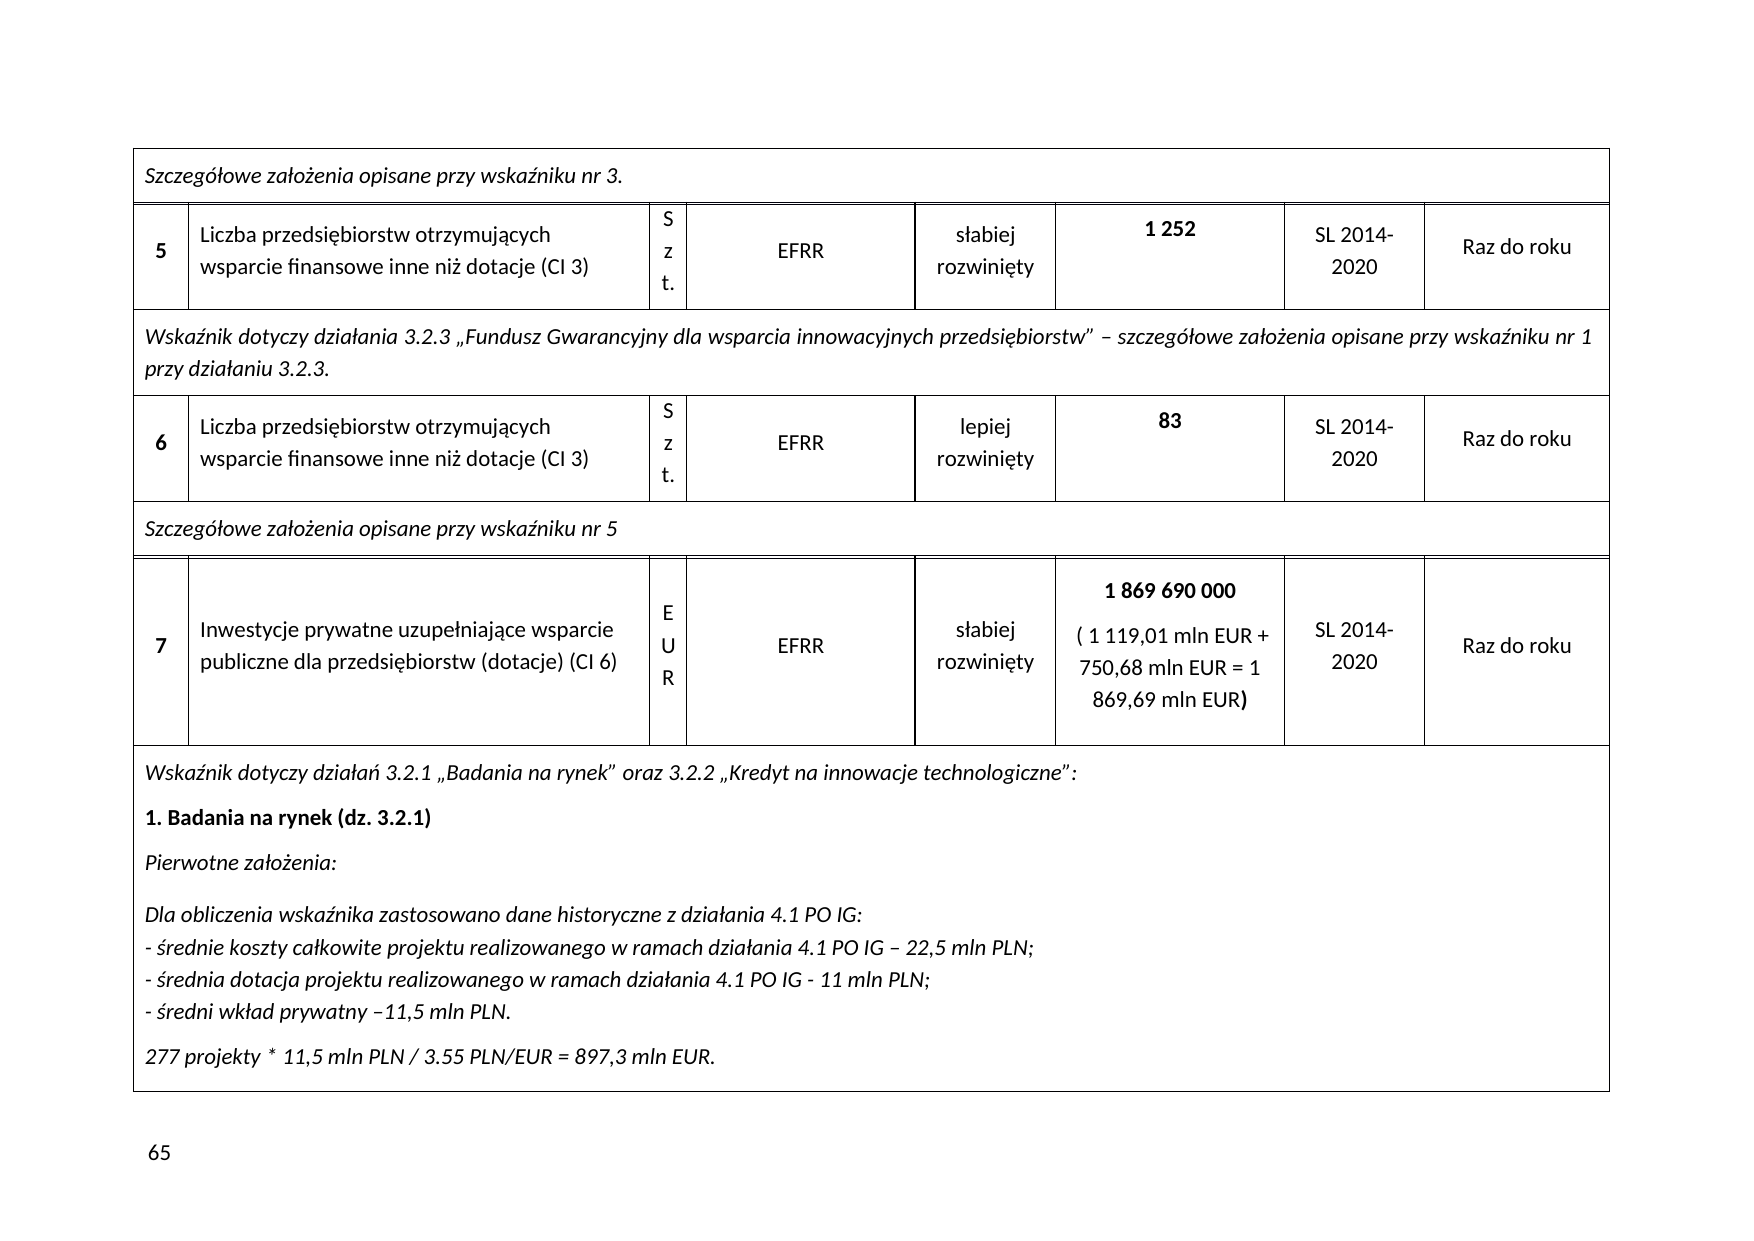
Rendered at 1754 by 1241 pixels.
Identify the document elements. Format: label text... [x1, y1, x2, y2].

table_cell EFRR [687, 559, 914, 745]
table_cell EUR [650, 559, 686, 745]
table_cell Raz do roku [1425, 559, 1609, 745]
table_cell Inwestycje prywatne uzupełniające wsparcie publiczne dla przedsiębiorstw (dotacje) (CI 6) [189, 559, 649, 745]
table_cell EFRR [687, 396, 914, 501]
table_cell Szczegółowe założenia opisane przy wskaźniku nr 3. [134, 149, 1609, 202]
table_cell Wskaźnik dotyczy działania 3.2.3 „Fundusz Gwarancyjny dla wsparcia innowacyjnych przedsiębiorstw” – szczegółowe założenia opisane przy wskaźniku nr 1 przy działaniu 3.2.3. [134, 310, 1609, 395]
table_cell SL 2014-2020 [1285, 396, 1424, 501]
table_cell 5 [134, 205, 188, 309]
table_cell 6 [134, 396, 188, 501]
table_cell EFRR [687, 205, 914, 309]
table_cell 83 [1056, 396, 1284, 501]
table_cell Raz do roku [1425, 205, 1609, 309]
table_cell Szt. [650, 205, 686, 309]
table_cell Szt. [650, 396, 686, 501]
table_cell Raz do roku [1425, 396, 1609, 501]
table_cell lepiej rozwinięty [916, 396, 1055, 501]
table_cell Liczba przedsiębiorstw otrzymujących wsparcie finansowe inne niż dotacje (CI 3) [189, 396, 649, 501]
table_cell Szczegółowe założenia opisane przy wskaźniku nr 5 [134, 502, 1609, 555]
table_cell słabiej rozwinięty [916, 559, 1055, 745]
table_cell 1 869 690 000 ( 1 119,01 mln EUR + 750,68 mln EUR = 1 869,69 mln EUR) [1056, 559, 1284, 745]
table_cell SL 2014-2020 [1285, 205, 1424, 309]
table_cell Wskaźnik dotyczy działań 3.2.1 „Badania na rynek” oraz 3.2.2 „Kredyt na innowacje technologiczne”: 1. Badania na rynek (dz. 3.2.1) Pierwotne założenia: Dla obliczenia wskaźnika zastosowano dane historyczne z działania 4.1 PO IG: - średnie koszty całkowite projektu realizowanego w ramach działania 4.1 PO IG – 22,5 mln PLN; - średnia dotacja projektu realizowanego w ramach działania 4.1 PO IG - 11 mln PLN; - średni wkład prywatny –11,5 mln PLN. 277 projekty * 11,5 mln PLN / 3.55 PLN/EUR = 897,3 mln EUR. [134, 746, 1609, 1091]
table_cell SL 2014-2020 [1285, 559, 1424, 745]
table_cell Liczba przedsiębiorstw otrzymujących wsparcie finansowe inne niż dotacje (CI 3) [189, 205, 649, 309]
table_cell 1 252 [1056, 205, 1284, 309]
table_cell słabiej rozwinięty [916, 205, 1055, 309]
table_cell 7 [134, 559, 188, 745]
